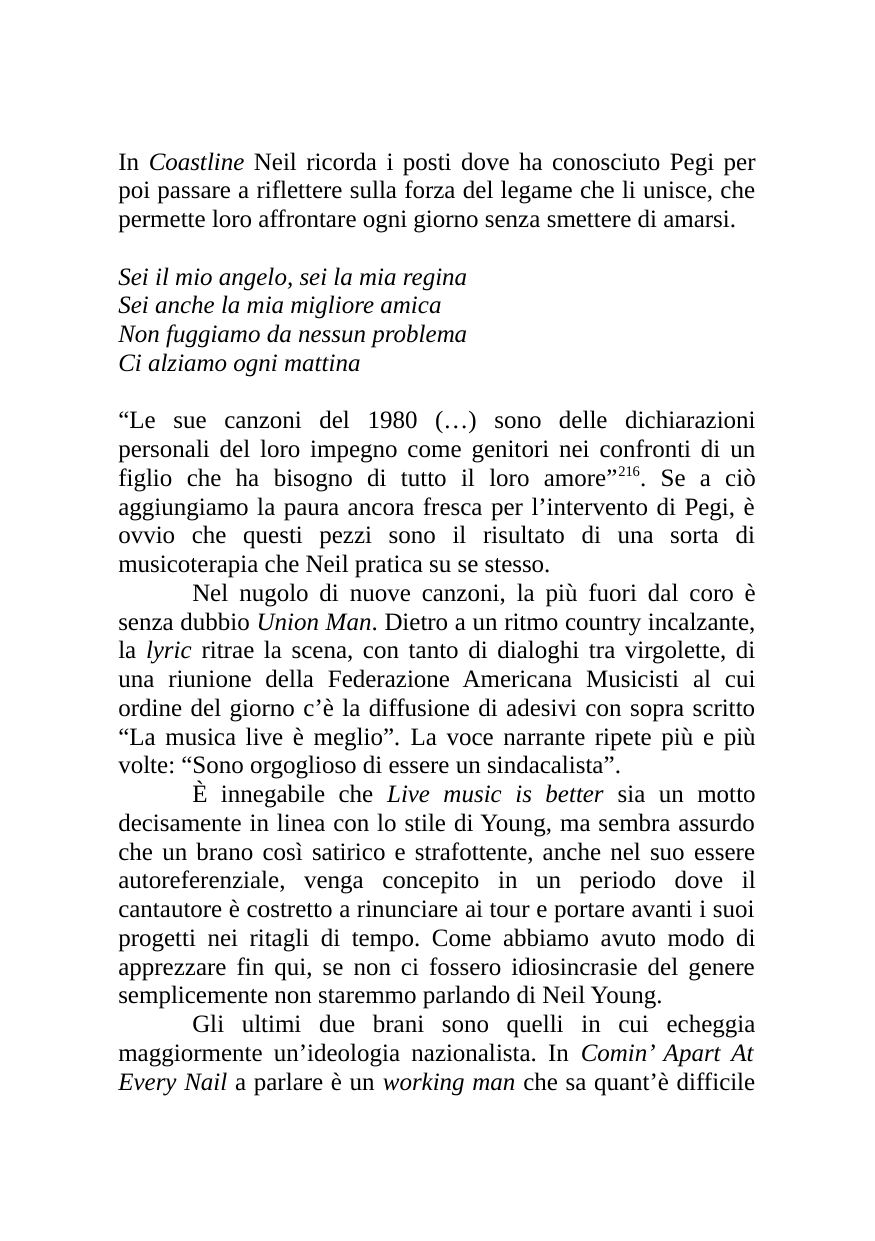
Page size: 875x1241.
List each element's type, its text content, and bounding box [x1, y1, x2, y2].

text Non fuggiamo da nessun problema [118, 319, 756, 348]
text In Coastline Neil ricorda i posti dove ha conosciuto Pegi per poi passare a riflettere sulla forza del legame che li unisce, che permette loro affrontare ogni giorno senza smettere di amarsi. [118, 147, 756, 233]
subtitle Sei il mio angelo, sei la mia regina [118, 262, 756, 291]
text “Le sue canzoni del 1980 (…) sono delle dichiarazioni personali del loro impegno come genitori nei confronti di un figlio che ha bisogno di tutto il loro amore”. Se a ciò aggiungiamo la paura ancora fresca per l’intervento di Pegi, è ovvio che questi pezzi sono il risultato di una sorta di musicoterapia che Neil pratica su se stesso. [118, 406, 756, 578]
text È innegabile che Live music is better sia un motto decisamente in linea con lo stile di Young, ma sembra assurdo che un brano così satirico e strafottente, anche nel suo essere autoreferenziale, venga concepito in un periodo dove il cantautore è costretto a rinunciare ai tour e portare avanti i suoi progetti nei ritagli di tempo. Come abbiamo avuto modo di apprezzare fin qui, se non ci fossero idiosincrasie del genere semplicemente non staremmo parlando di Neil Young. [118, 779, 756, 1009]
text Ci alziamo ogni mattina [118, 348, 756, 377]
text Gli ultimi due brani sono quelli in cui echeggia maggiormente un’ideologia nazionalista. In Comin’ Apart At Every Nail a parlare è un working man che sa quant’è difficile [118, 1009, 756, 1096]
text Nel nugolo di nuove canzoni, la più fuori dal coro è senza dubbio Union Man. Dietro a un ritmo country incalzante, la lyric ritrae la scena, con tanto di dialoghi tra virgolette, di una riunione della Federazione Americana Musicisti al cui ordine del giorno c’è la diffusione di adesivi con sopra scritto “La musica live è meglio”. La voce narrante ripete più e più volte: “Sono orgoglioso di essere un sindacalista”. [118, 578, 756, 779]
text Sei anche la mia migliore amica [118, 291, 756, 319]
